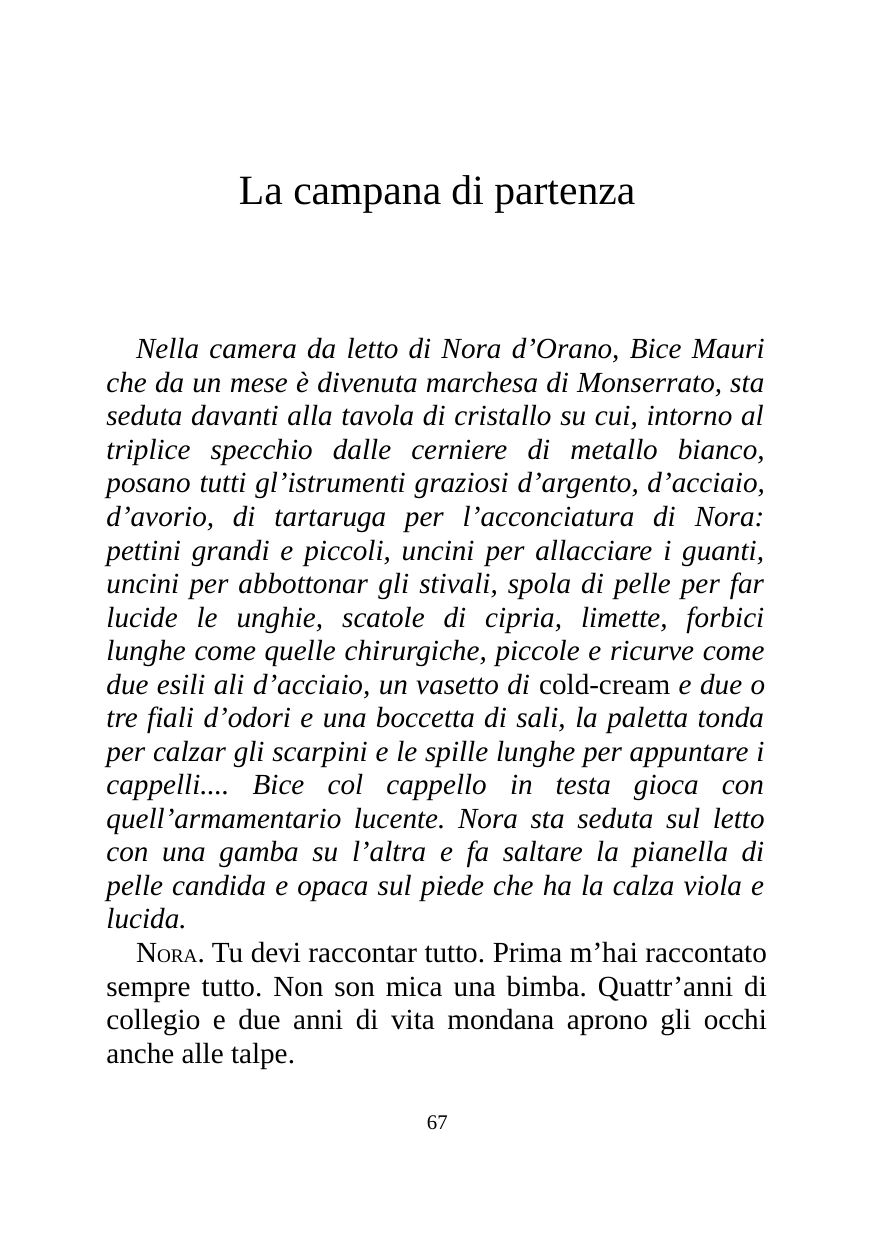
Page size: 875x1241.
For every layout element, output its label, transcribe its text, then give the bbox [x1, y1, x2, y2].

text La campana di partenza [106, 165, 768, 213]
text Nella camera da letto di Nora d’Orano, Bice Mauri che da un mese è divenuta marchesa di Monserrato, sta seduta davanti alla tavola di cristallo su cui, intorno al triplice specchio dalle cerniere di metallo bianco, posano tutti gl’istrumenti graziosi d’argento, d’acciaio, d’avorio, di tartaruga per l’acconciatura di Nora: pettini grandi e piccoli, uncini per allacciare i guanti, uncini per abbottonar gli stivali, spola di pelle per far lucide le unghie, scatole di cipria, limette, forbici lunghe come quelle chirurgiche, piccole e ricurve come due esili ali d’acciaio, un vasetto di cold-cream e due o tre fiali d’odori e una boccetta di sali, la paletta tonda per calzar gli scarpini e le spille lunghe per appuntare i cappelli.... Bice col cappello in testa gioca con quell’armamentario lucente. Nora sta seduta sul letto con una gamba su l’altra e fa saltare la pianella di pelle candida e opaca sul piede che ha la calza viola e lucida. [106, 331, 768, 935]
text Nora. Tu devi raccontar tutto. Prima m’hai raccontato sempre tutto. Non son mica una bimba. Quattr’anni di collegio e due anni di vita mondana aprono gli occhi anche alle talpe. [106, 935, 768, 1069]
